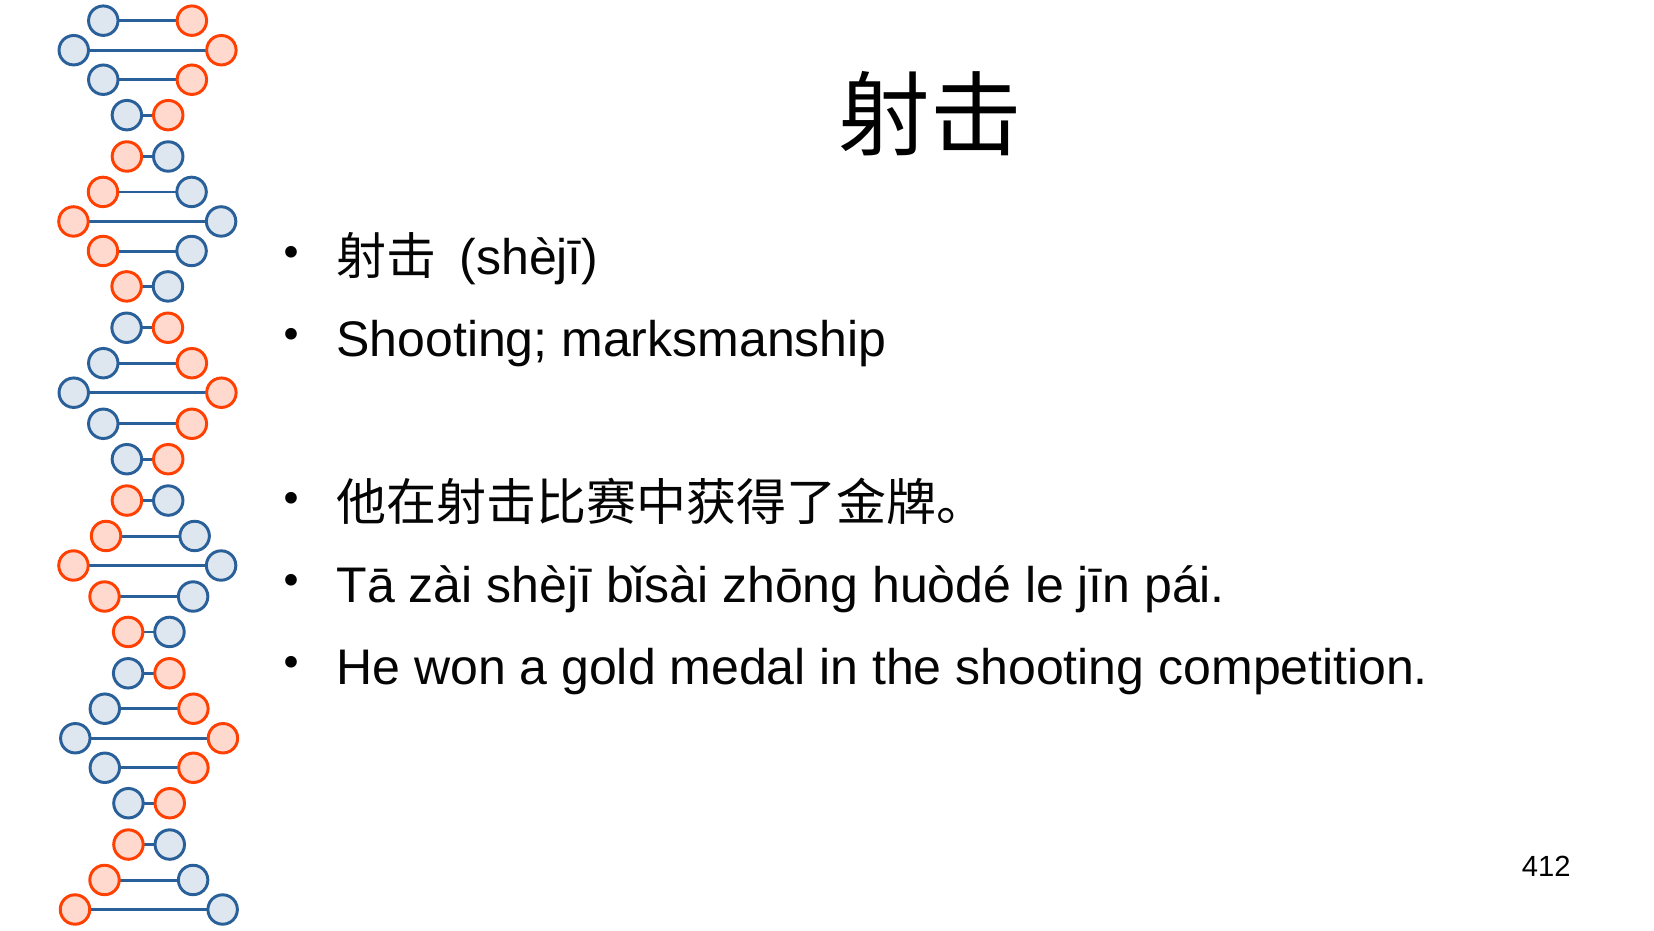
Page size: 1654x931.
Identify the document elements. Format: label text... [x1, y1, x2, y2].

title 射击 [265, 35, 1595, 189]
list 射击 (shèjī) Shooting; marksmanship 他在射击比赛中获得了金牌。 Tā zài shèjī bǐsài zhōng huòdé le jīn pái. He won a gold medal in the shooting competition. [265, 224, 1595, 764]
